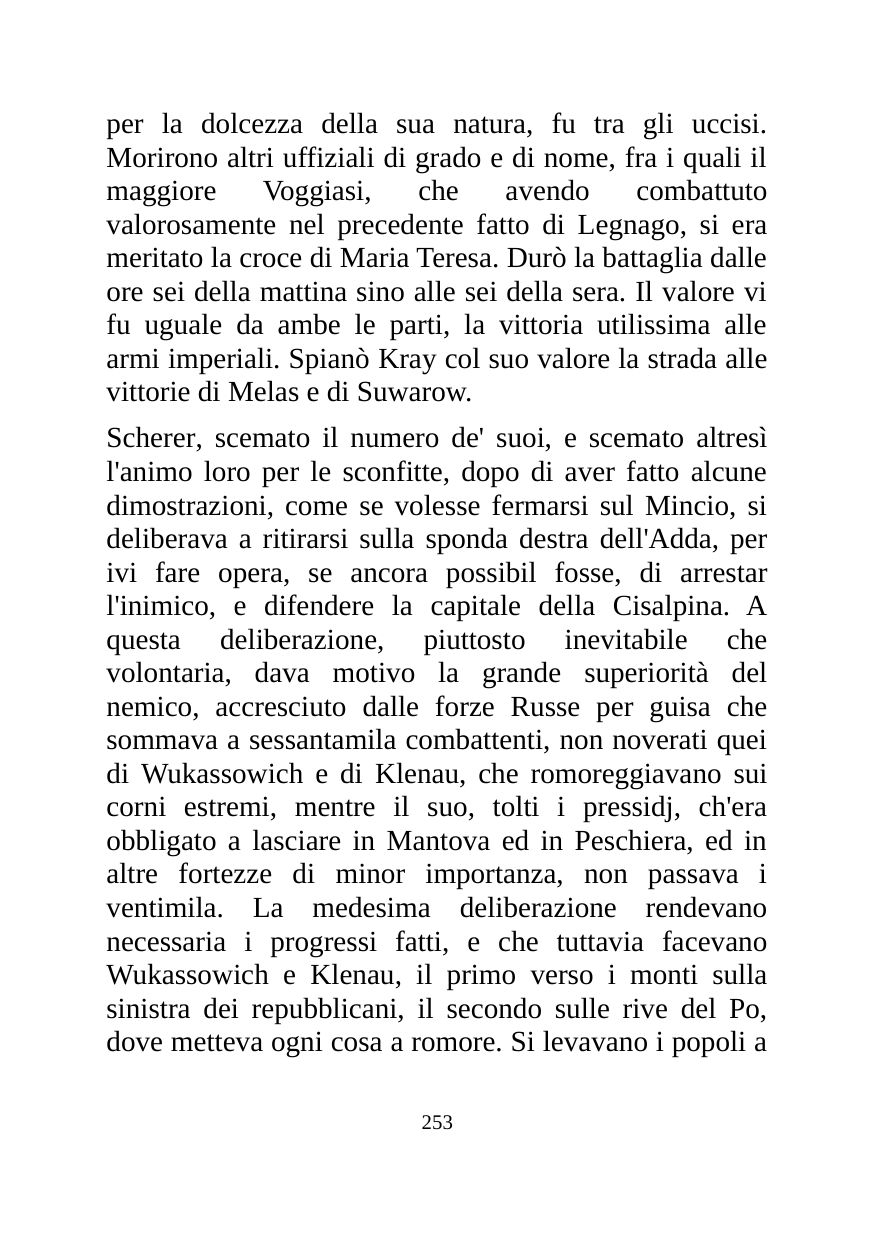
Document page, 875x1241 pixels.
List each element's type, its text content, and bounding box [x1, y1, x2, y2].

text Scherer, scemato il numero de' suoi, e scemato altresì l'animo loro per le sconfitte, dopo di aver fatto alcune dimostrazioni, come se volesse fermarsi sul Mincio, si deliberava a ritirarsi sulla sponda destra dell'Adda, per ivi fare opera, se ancora possibil fosse, di arrestar l'inimico, e difendere la capitale della Cisalpina. A questa deliberazione, piuttosto inevitabile che volontaria, dava motivo la grande superiorità del nemico, accresciuto dalle forze Russe per guisa che sommava a sessantamila combattenti, non noverati quei di Wukassowich e di Klenau, che romoreggiavano sui corni estremi, mentre il suo, tolti i pressidj, ch'era obbligato a lasciare in Mantova ed in Peschiera, ed in altre fortezze di minor importanza, non passava i ventimila. La medesima deliberazione rendevano necessaria i progressi fatti, e che tuttavia facevano Wukassowich e Klenau, il primo verso i monti sulla sinistra dei repubblicani, il secondo sulle rive del Po, dove metteva ogni cosa a romore. Si levavano i popoli a [106, 421, 768, 1058]
text per la dolcezza della sua natura, fu tra gli uccisi. Morirono altri uffiziali di grado e di nome, fra i quali il maggiore Voggiasi, che avendo combattuto valorosamente nel precedente fatto di Legnago, si era meritato la croce di Maria Teresa. Durò la battaglia dalle ore sei della mattina sino alle sei della sera. Il valore vi fu uguale da ambe le parti, la vittoria utilissima alle armi imperiali. Spianò Kray col suo valore la strada alle vittorie di Melas e di Suwarow. [106, 106, 768, 408]
